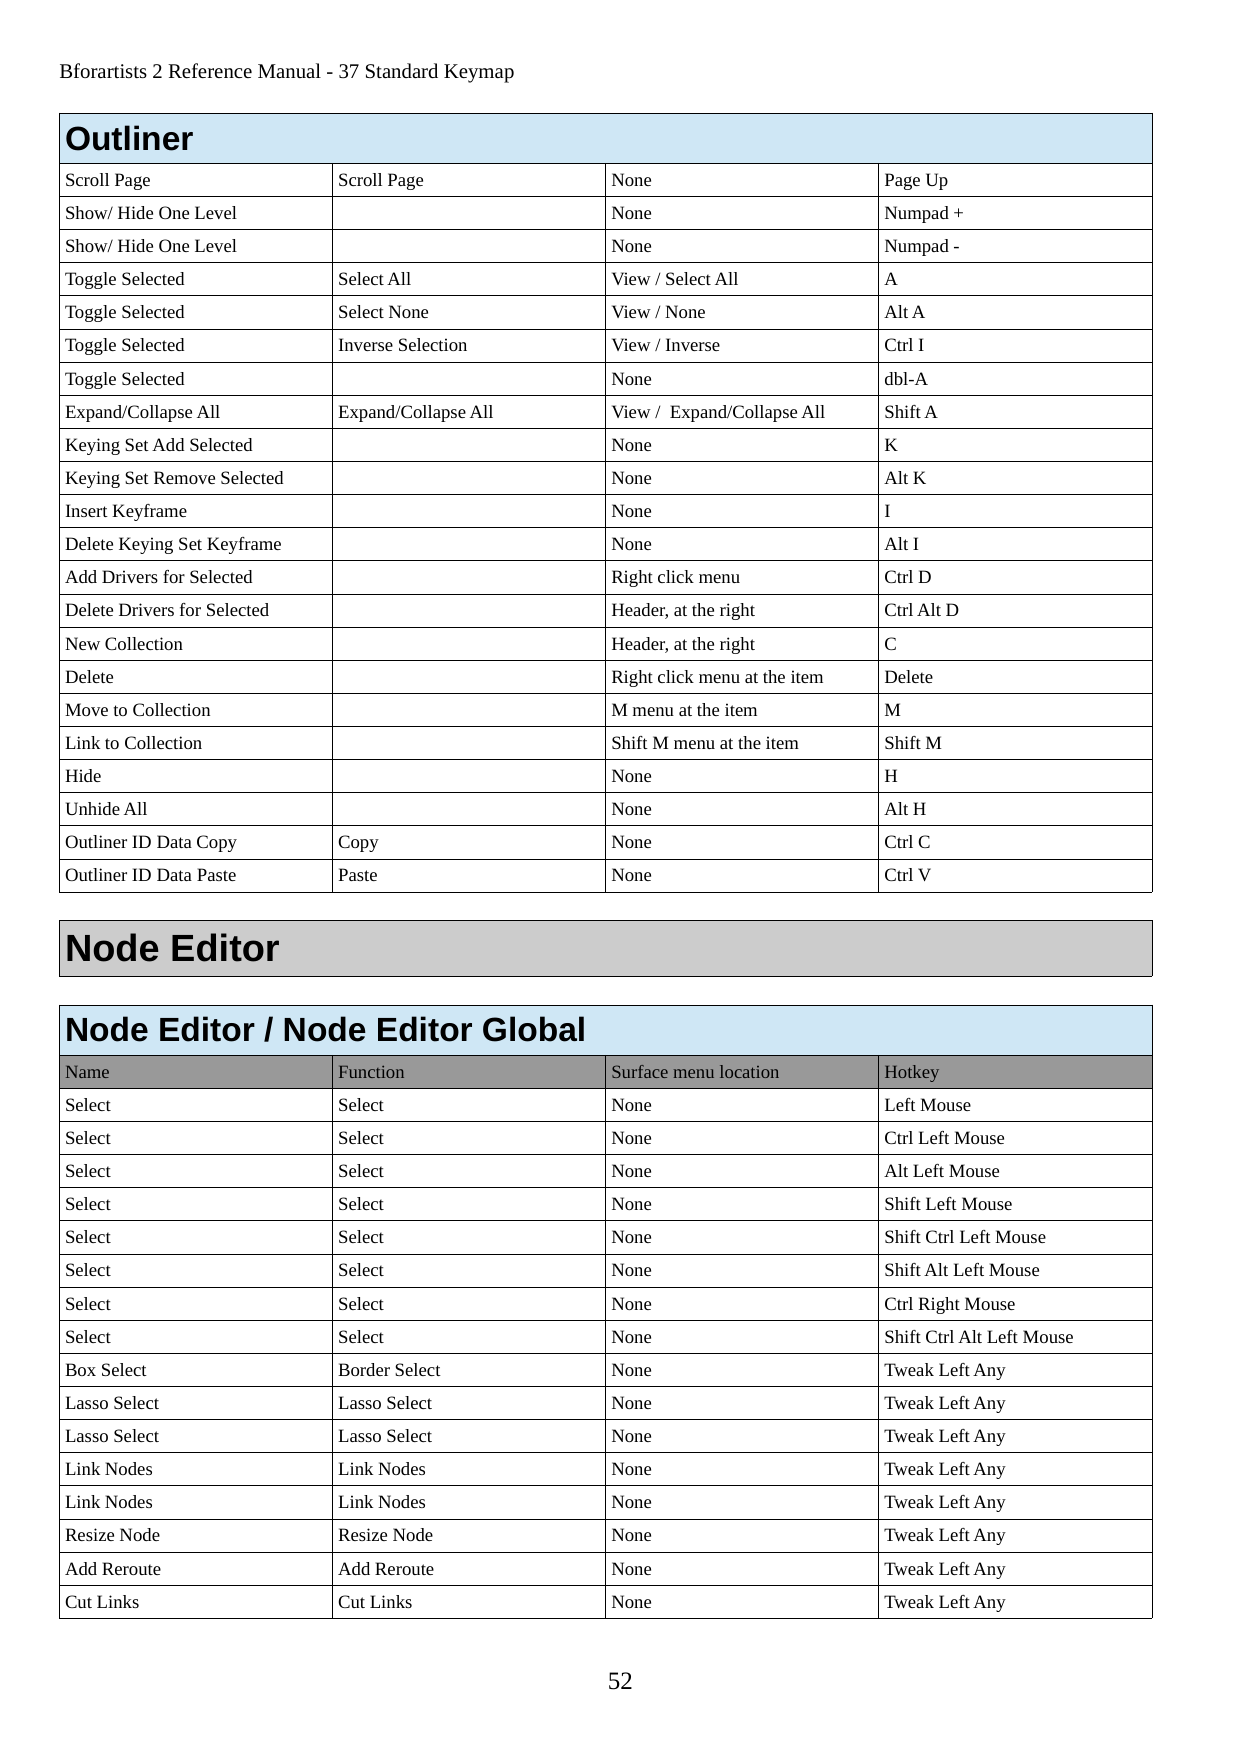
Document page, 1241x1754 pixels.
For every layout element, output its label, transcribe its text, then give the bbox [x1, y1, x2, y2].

table_cell Ctrl C [879, 826, 1152, 858]
table_cell Delete [60, 661, 332, 693]
table_cell None [606, 1288, 878, 1320]
table_cell Toggle Selected [60, 263, 332, 295]
table_cell Select [333, 1321, 605, 1353]
table_cell Ctrl D [879, 561, 1152, 593]
table_cell Select [60, 1188, 332, 1220]
table_cell None [606, 760, 878, 792]
table_cell None [606, 1586, 878, 1618]
table_cell Select [333, 1188, 605, 1220]
table_cell Delete [879, 661, 1152, 693]
table_cell Unhide All [60, 793, 332, 825]
table_cell Tweak Left Any [879, 1486, 1152, 1518]
table_cell None [606, 793, 878, 825]
table_cell Tweak Left Any [879, 1387, 1152, 1419]
table_cell Select None [333, 296, 605, 328]
table_cell Show/ Hide One Level [60, 197, 332, 229]
table_cell [333, 661, 605, 693]
table_cell Ctrl Alt D [879, 595, 1152, 627]
table_cell Resize Node [60, 1520, 332, 1552]
table_cell Keying Set Add Selected [60, 429, 332, 461]
table_cell Alt K [879, 462, 1152, 494]
table_cell New Collection [60, 628, 332, 660]
table_cell Ctrl Right Mouse [879, 1288, 1152, 1320]
table_cell Select [333, 1221, 605, 1253]
table_cell I [879, 495, 1152, 527]
table_cell Border Select [333, 1354, 605, 1386]
table_cell Right click menu [606, 561, 878, 593]
table_cell None [606, 1553, 878, 1585]
table_cell Ctrl Left Mouse [879, 1122, 1152, 1154]
table_cell Shift M menu at the item [606, 727, 878, 759]
table_cell [333, 462, 605, 494]
table_cell None [606, 1453, 878, 1485]
table_cell Link Nodes [60, 1453, 332, 1485]
table_cell Numpad - [879, 230, 1152, 262]
table_cell Alt Left Mouse [879, 1155, 1152, 1187]
table_cell Select [333, 1089, 605, 1121]
table_cell None [606, 1089, 878, 1121]
table_cell A [879, 263, 1152, 295]
table_cell None [606, 826, 878, 858]
table_cell Name [60, 1056, 332, 1088]
table_cell None [606, 429, 878, 461]
table_cell [333, 727, 605, 759]
table_cell Inverse Selection [333, 330, 605, 362]
table_cell Select All [333, 263, 605, 295]
table_cell Header, at the right [606, 628, 878, 660]
table_cell Select [333, 1288, 605, 1320]
table_cell View / Select All [606, 263, 878, 295]
table_cell [333, 363, 605, 395]
table_header Node Editor [60, 921, 1152, 976]
table_cell Select [60, 1255, 332, 1287]
table_cell Tweak Left Any [879, 1354, 1152, 1386]
table_cell None [606, 1255, 878, 1287]
table_cell None [606, 1155, 878, 1187]
table_cell Ctrl V [879, 860, 1152, 892]
table_cell View / None [606, 296, 878, 328]
table_cell Hotkey [879, 1056, 1152, 1088]
table_cell Alt H [879, 793, 1152, 825]
table_cell Paste [333, 860, 605, 892]
table_cell Shift Ctrl Alt Left Mouse [879, 1321, 1152, 1353]
table_cell Lasso Select [333, 1387, 605, 1419]
table_cell None [606, 164, 878, 196]
table_cell None [606, 1221, 878, 1253]
table_cell [333, 429, 605, 461]
table_cell Delete Drivers for Selected [60, 595, 332, 627]
table_cell Select [60, 1122, 332, 1154]
table_cell [333, 230, 605, 262]
table_cell None [606, 1520, 878, 1552]
table_cell Toggle Selected [60, 296, 332, 328]
table_cell Lasso Select [60, 1420, 332, 1452]
table_cell [333, 495, 605, 527]
table_cell Alt I [879, 528, 1152, 560]
table_cell Cut Links [333, 1586, 605, 1618]
table_cell Ctrl I [879, 330, 1152, 362]
table_cell Add Reroute [333, 1553, 605, 1585]
table_cell Left Mouse [879, 1089, 1152, 1121]
table_cell Box Select [60, 1354, 332, 1386]
table_cell Add Reroute [60, 1553, 332, 1585]
table_cell Select [333, 1155, 605, 1187]
table_cell Select [60, 1089, 332, 1121]
table_cell Shift Alt Left Mouse [879, 1255, 1152, 1287]
table_cell None [606, 197, 878, 229]
table_cell H [879, 760, 1152, 792]
table_cell dbl-A [879, 363, 1152, 395]
table_cell View / Expand/Collapse All [606, 396, 878, 428]
table_cell Shift M [879, 727, 1152, 759]
table_cell Tweak Left Any [879, 1420, 1152, 1452]
table_cell Function [333, 1056, 605, 1088]
table_header Outliner [60, 114, 1152, 163]
table_cell Alt A [879, 296, 1152, 328]
table_header Node Editor / Node Editor Global [60, 1006, 1152, 1055]
table_cell [333, 760, 605, 792]
table_cell Header, at the right [606, 595, 878, 627]
table_cell K [879, 429, 1152, 461]
table_cell Scroll Page [333, 164, 605, 196]
table_cell Link Nodes [333, 1486, 605, 1518]
table_cell Keying Set Remove Selected [60, 462, 332, 494]
table_cell None [606, 1122, 878, 1154]
table_cell Expand/Collapse All [333, 396, 605, 428]
table_cell Shift Ctrl Left Mouse [879, 1221, 1152, 1253]
table_cell None [606, 528, 878, 560]
table_cell Page Up [879, 164, 1152, 196]
table_cell None [606, 1387, 878, 1419]
table_cell Lasso Select [60, 1387, 332, 1419]
table_cell Insert Keyframe [60, 495, 332, 527]
table_cell Select [60, 1155, 332, 1187]
table_cell Tweak Left Any [879, 1520, 1152, 1552]
table_cell [333, 561, 605, 593]
table_cell None [606, 230, 878, 262]
table_cell Tweak Left Any [879, 1553, 1152, 1585]
table_cell Select [60, 1321, 332, 1353]
table_cell View / Inverse [606, 330, 878, 362]
table_cell [333, 628, 605, 660]
table_cell [333, 595, 605, 627]
table_cell None [606, 1321, 878, 1353]
table_cell [333, 793, 605, 825]
table_cell Numpad + [879, 197, 1152, 229]
table_cell None [606, 462, 878, 494]
table_cell Shift Left Mouse [879, 1188, 1152, 1220]
table_cell Move to Collection [60, 694, 332, 726]
table_cell Copy [333, 826, 605, 858]
table_cell Select [333, 1122, 605, 1154]
table_cell None [606, 1420, 878, 1452]
table_cell Outliner ID Data Copy [60, 826, 332, 858]
table_cell Expand/Collapse All [60, 396, 332, 428]
table_cell Surface menu location [606, 1056, 878, 1088]
table_cell Show/ Hide One Level [60, 230, 332, 262]
table_cell None [606, 1354, 878, 1386]
table_cell None [606, 363, 878, 395]
table_cell Select [333, 1255, 605, 1287]
table_cell [333, 694, 605, 726]
table_cell Hide [60, 760, 332, 792]
table_cell M menu at the item [606, 694, 878, 726]
table_cell Add Drivers for Selected [60, 561, 332, 593]
table_cell None [606, 1486, 878, 1518]
table_cell Outliner ID Data Paste [60, 860, 332, 892]
table_cell Cut Links [60, 1586, 332, 1618]
table_cell Select [60, 1221, 332, 1253]
table_cell Select [60, 1288, 332, 1320]
table_cell Tweak Left Any [879, 1453, 1152, 1485]
table_cell None [606, 495, 878, 527]
table_cell [333, 528, 605, 560]
table_cell Delete Keying Set Keyframe [60, 528, 332, 560]
table_cell Toggle Selected [60, 330, 332, 362]
table_cell None [606, 860, 878, 892]
table_cell Tweak Left Any [879, 1586, 1152, 1618]
table_cell Toggle Selected [60, 363, 332, 395]
table_cell Scroll Page [60, 164, 332, 196]
table_cell Lasso Select [333, 1420, 605, 1452]
table_cell C [879, 628, 1152, 660]
table_cell M [879, 694, 1152, 726]
table_cell [333, 197, 605, 229]
table_cell Link Nodes [333, 1453, 605, 1485]
table_cell Link Nodes [60, 1486, 332, 1518]
table_cell Shift A [879, 396, 1152, 428]
table_cell Resize Node [333, 1520, 605, 1552]
table_cell Right click menu at the item [606, 661, 878, 693]
table_cell None [606, 1188, 878, 1220]
table_cell Link to Collection [60, 727, 332, 759]
